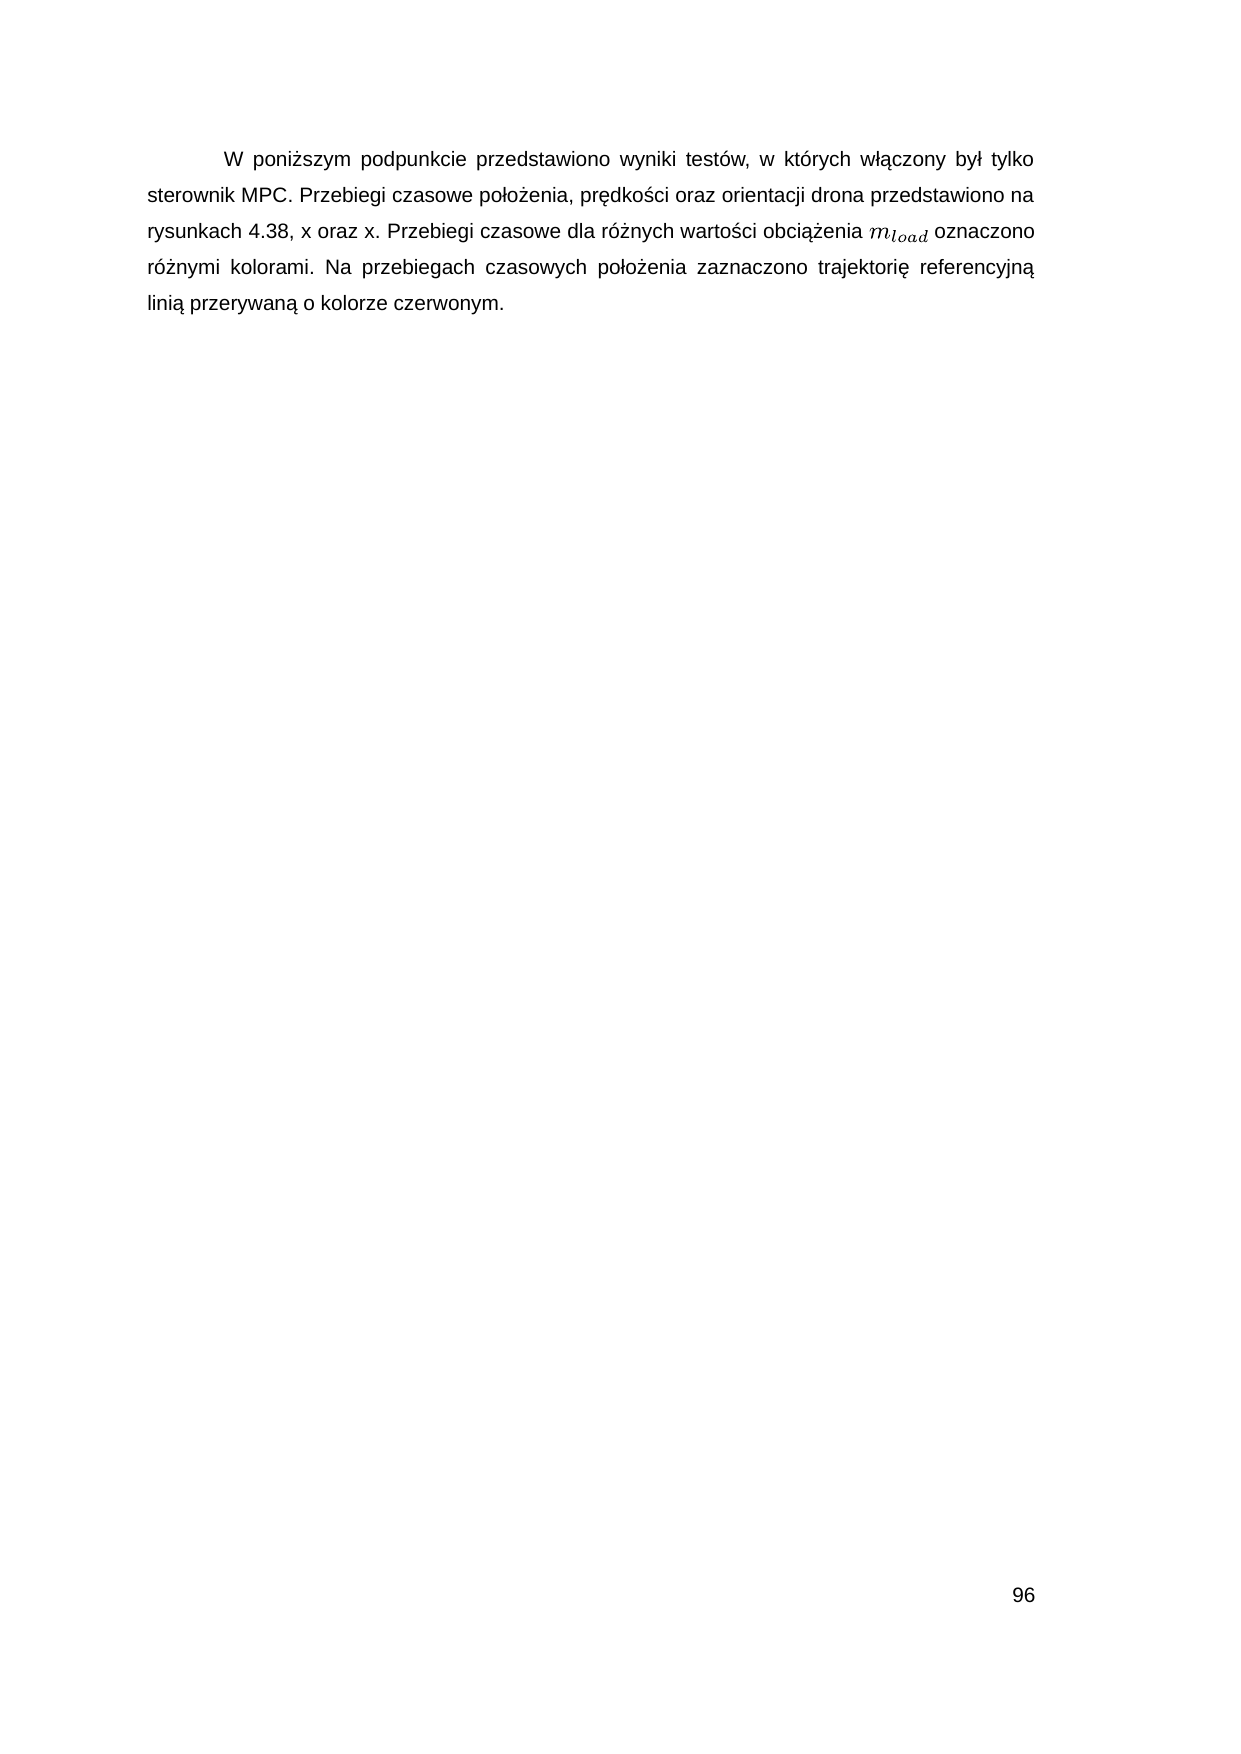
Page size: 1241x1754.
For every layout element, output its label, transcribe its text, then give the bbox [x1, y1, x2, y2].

text W poniższym podpunkcie przedstawiono wyniki testów, w których włączony był tylko sterownik MPC. Przebiegi czasowe położenia, prędkości oraz orientacji drona przedstawiono na rysunkach 4.38, x oraz x. Przebiegi czasowe dla różnych wartości obciążenia oznaczono różnymi kolorami. Na przebiegach czasowych położenia zaznaczono trajektorię referencyjną linią przerywaną o kolorze czerwonym. [147, 147, 1035, 315]
